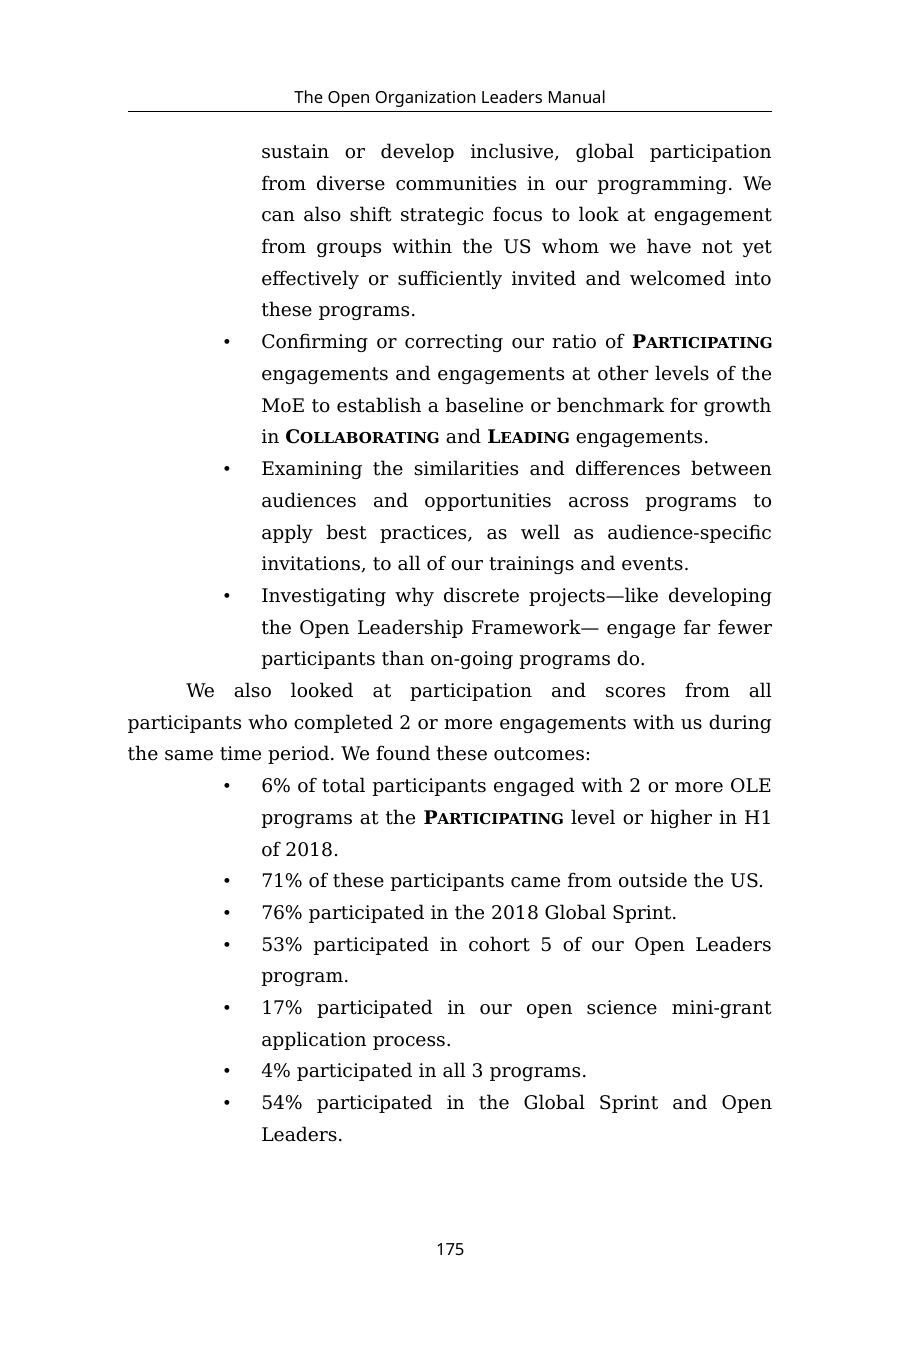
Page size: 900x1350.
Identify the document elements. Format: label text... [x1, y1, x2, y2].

list Examining the similarities and differences between audiences and opportunities across programs to apply best practices, as well as audience-specific invitations, to all of our trainings and events. [223, 458, 772, 575]
list Investigating why discrete projects—like developing the Open Leadership Framework— engage far fewer participants than on-going programs do. [223, 585, 772, 670]
list 53% participated in cohort 5 of our Open Leaders program. [223, 934, 772, 987]
list 54% participated in the Global Sprint and Open Leaders. [223, 1092, 772, 1146]
list sustain or develop inclusive, global participation from diverse communities in our programming. We can also shift strategic focus to look at engagement from groups within the US whom we have not yet effectively or sufficiently invited and welcomed into these programs. [223, 141, 772, 321]
list 76% participated in the 2018 Global Sprint. [223, 902, 772, 924]
list 71% of these participants came from outside the US. [223, 870, 772, 892]
list 17% participated in our open science mini-grant application process. [223, 997, 772, 1051]
text We also looked at participation and scores from all participants who completed 2 or more engagements with us during the same time period. We found these outcomes: [127, 680, 772, 765]
list 6% of total participants engaged with 2 or more OLE programs at the Participating level or higher in H1 of 2018. [223, 775, 772, 861]
list Confirming or correcting our ratio of Participating engagements and engagements at other levels of the MoE to establish a baseline or benchmark for growth in Collaborating and Leading engagements. [223, 331, 772, 448]
list 4% participated in all 3 programs. [223, 1060, 772, 1082]
